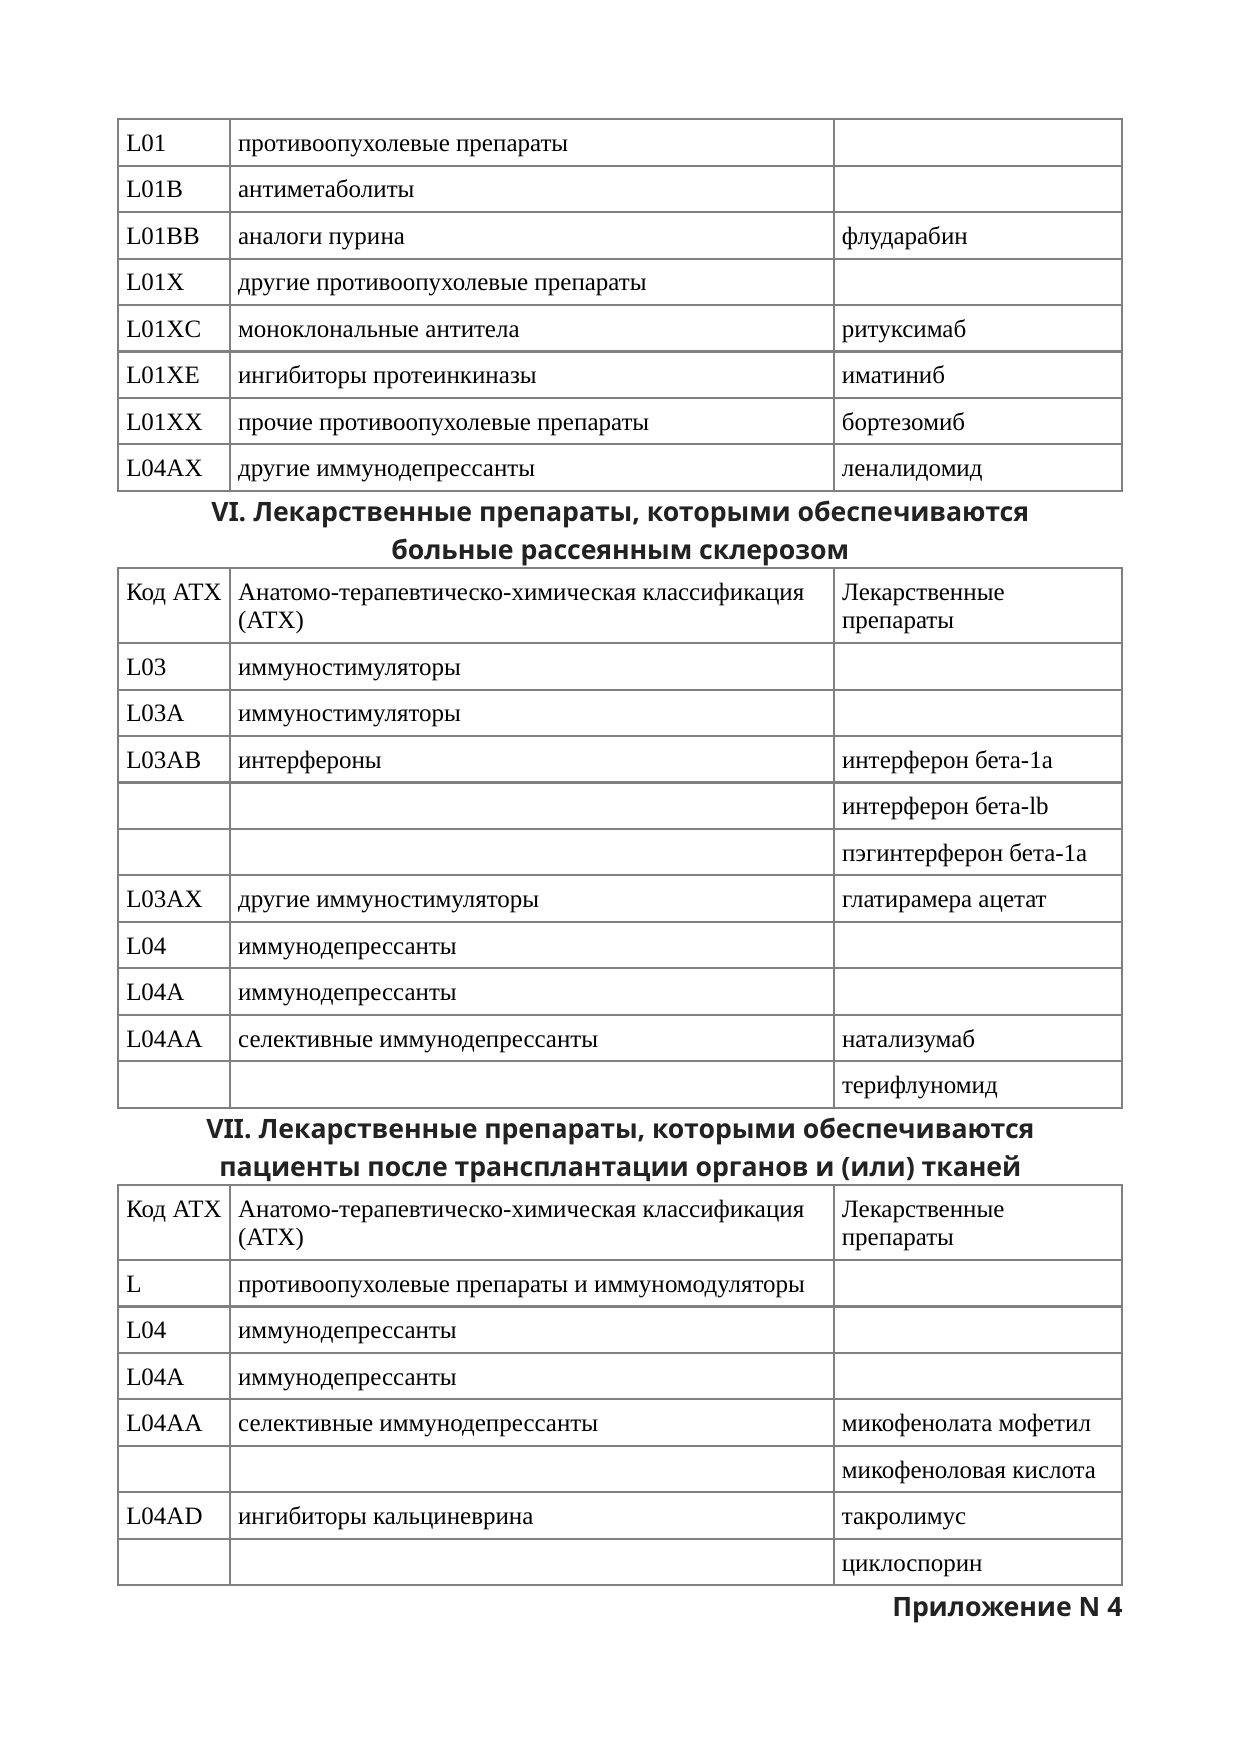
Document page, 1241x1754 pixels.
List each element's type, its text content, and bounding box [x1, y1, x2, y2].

table_header Анатомо-терапевтическо-химическая классификация (АТХ) [231, 1186, 833, 1259]
table_cell L01XE [119, 353, 229, 397]
table_cell [835, 167, 1121, 211]
table_cell микофенолата мофетил [835, 1400, 1121, 1445]
table_header Лекарственные препараты [835, 1186, 1121, 1259]
table_cell L01BB [119, 213, 229, 257]
table_cell [835, 923, 1121, 967]
table_cell [231, 1447, 833, 1491]
table_cell [835, 260, 1121, 304]
table_cell [119, 1062, 229, 1107]
table_cell иммунодепрессанты [231, 969, 833, 1014]
table_cell другие противоопухолевые препараты [231, 260, 833, 304]
table_cell L03AB [119, 737, 229, 781]
table_cell L01 [119, 120, 229, 164]
table_cell L04A [119, 969, 229, 1014]
table_header Лекарственные препараты [835, 569, 1121, 642]
table_cell другие иммунодепрессанты [231, 445, 833, 490]
table_cell бортезомиб [835, 399, 1121, 443]
table_cell [835, 691, 1121, 735]
table_header Код АТХ [119, 569, 229, 642]
table_cell противоопухолевые препараты и иммуномодуляторы [231, 1261, 833, 1305]
table_cell пэгинтерферон бета-1a [835, 830, 1121, 874]
text VII. Лекарственные препараты, которыми обеспечиваются пациенты после трансплантации органов и (или) тканей [118, 1109, 1122, 1184]
table_cell L04AX [119, 445, 229, 490]
table_cell иммунодепрессанты [231, 1354, 833, 1398]
table_cell L03AX [119, 876, 229, 921]
table_cell иммуностимуляторы [231, 691, 833, 735]
table_cell прочие противоопухолевые препараты [231, 399, 833, 443]
table_cell L04AA [119, 1016, 229, 1060]
table_cell L04AA [119, 1400, 229, 1445]
table_cell иммунодепрессанты [231, 1308, 833, 1352]
table_cell [835, 120, 1121, 164]
table_cell иммунодепрессанты [231, 923, 833, 967]
table_cell [835, 644, 1121, 688]
table_cell ингибиторы протеинкиназы [231, 353, 833, 397]
table_cell [835, 1354, 1121, 1398]
table_cell [835, 969, 1121, 1014]
table_cell леналидомид [835, 445, 1121, 490]
table_cell L04 [119, 1308, 229, 1352]
table_cell натализумаб [835, 1016, 1121, 1060]
table_cell интерфероны [231, 737, 833, 781]
table_cell [119, 1447, 229, 1491]
table_cell L04 [119, 923, 229, 967]
table_cell L [119, 1261, 229, 1305]
table_cell ингибиторы кальциневрина [231, 1493, 833, 1538]
table_cell селективные иммунодепрессанты [231, 1016, 833, 1060]
table_header Анатомо-терапевтическо-химическая классификация (АТХ) [231, 569, 833, 642]
table_cell такролимус [835, 1493, 1121, 1538]
table_cell иммуностимуляторы [231, 644, 833, 688]
table_cell L01XC [119, 306, 229, 350]
table_cell [119, 1540, 229, 1584]
text VI. Лекарственные препараты, которыми обеспечиваются больные рассеянным склерозом [118, 492, 1122, 567]
table_cell [231, 830, 833, 874]
table_cell глатирамера ацетат [835, 876, 1121, 921]
table_cell L01X [119, 260, 229, 304]
table_cell [835, 1261, 1121, 1305]
text Приложение N 4 [118, 1586, 1122, 1624]
table_cell [231, 784, 833, 828]
table_cell антиметаболиты [231, 167, 833, 211]
table_cell L01XX [119, 399, 229, 443]
table_cell интерферон бета-1a [835, 737, 1121, 781]
table_cell моноклональные антитела [231, 306, 833, 350]
table_cell аналоги пурина [231, 213, 833, 257]
table_header Код АТХ [119, 1186, 229, 1259]
table_cell L01B [119, 167, 229, 211]
table_cell L04AD [119, 1493, 229, 1538]
table_cell иматиниб [835, 353, 1121, 397]
table_cell [231, 1540, 833, 1584]
table_cell [119, 784, 229, 828]
table_cell [835, 1308, 1121, 1352]
table_cell интерферон бета-lb [835, 784, 1121, 828]
table_cell циклоспорин [835, 1540, 1121, 1584]
table_cell L03 [119, 644, 229, 688]
table_cell противоопухолевые препараты [231, 120, 833, 164]
table_cell флударабин [835, 213, 1121, 257]
table_cell L03A [119, 691, 229, 735]
table_cell селективные иммунодепрессанты [231, 1400, 833, 1445]
table_cell терифлуномид [835, 1062, 1121, 1107]
table_cell L04A [119, 1354, 229, 1398]
table_cell ритуксимаб [835, 306, 1121, 350]
table_cell [119, 830, 229, 874]
table_cell другие иммуностимуляторы [231, 876, 833, 921]
table_cell [231, 1062, 833, 1107]
table_cell микофеноловая кислота [835, 1447, 1121, 1491]
